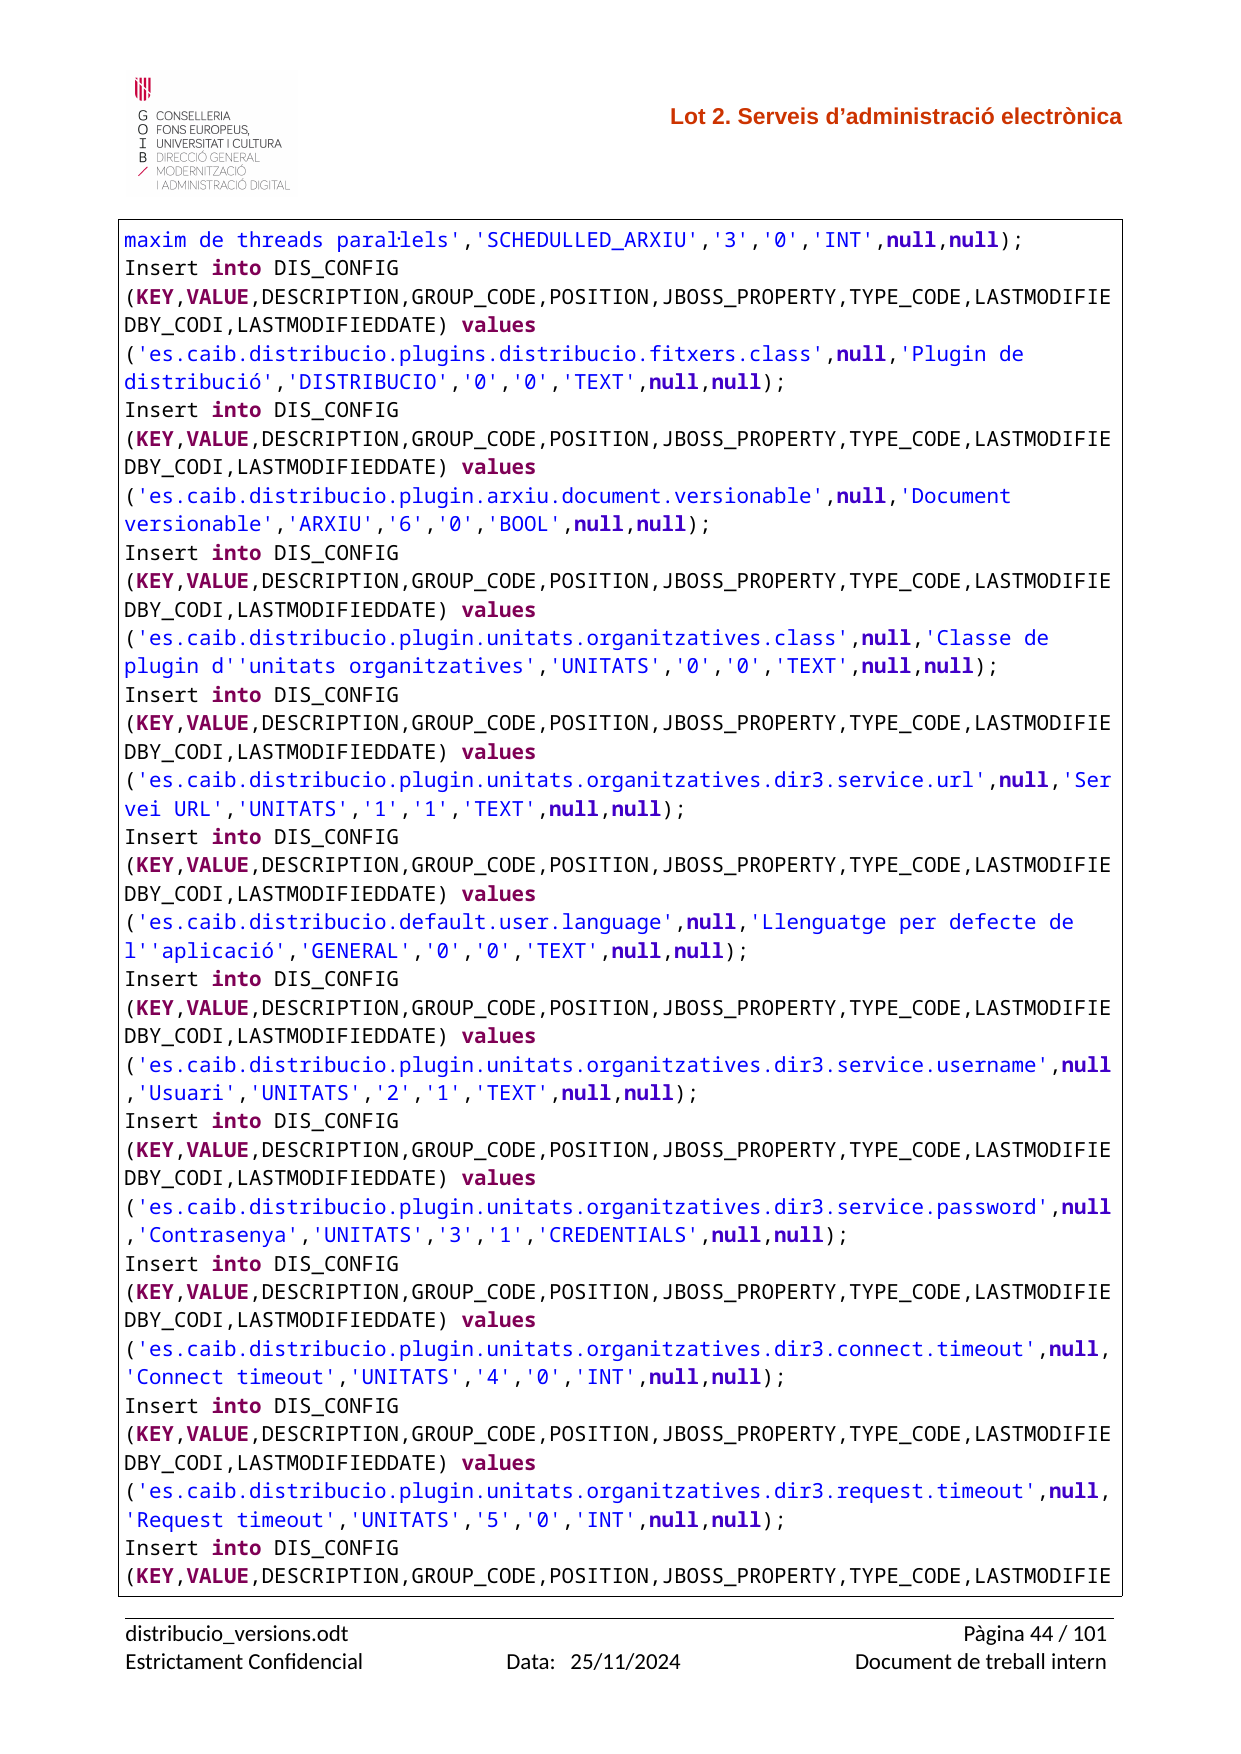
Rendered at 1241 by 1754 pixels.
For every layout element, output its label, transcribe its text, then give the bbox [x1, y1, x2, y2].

picture [126, 70, 299, 197]
table_header maxim de threads paral·lels','SCHEDULLED_ARXIU','3','0','INT',null,null); Insert into DIS_CONFIG (KEY,VALUE,DESCRIPTION,GROUP_CODE,POSITION,JBOSS_PROPERTY,TYPE_CODE,LASTMODIFIEDBY_CODI,LASTMODIFIEDDATE) values ('es.caib.distribucio.plugins.distribucio.fitxers.class',null,'Plugin de distribució','DISTRIBUCIO','0','0','TEXT',null,null); Insert into DIS_CONFIG (KEY,VALUE,DESCRIPTION,GROUP_CODE,POSITION,JBOSS_PROPERTY,TYPE_CODE,LASTMODIFIEDBY_CODI,LASTMODIFIEDDATE) values ('es.caib.distribucio.plugin.arxiu.document.versionable',null,'Document versionable','ARXIU','6','0','BOOL',null,null); Insert into DIS_CONFIG (KEY,VALUE,DESCRIPTION,GROUP_CODE,POSITION,JBOSS_PROPERTY,TYPE_CODE,LASTMODIFIEDBY_CODI,LASTMODIFIEDDATE) values ('es.caib.distribucio.plugin.unitats.organitzatives.class',null,'Classe de plugin d''unitats organitzatives','UNITATS','0','0','TEXT',null,null); Insert into DIS_CONFIG (KEY,VALUE,DESCRIPTION,GROUP_CODE,POSITION,JBOSS_PROPERTY,TYPE_CODE,LASTMODIFIEDBY_CODI,LASTMODIFIEDDATE) values ('es.caib.distribucio.plugin.unitats.organitzatives.dir3.service.url',null,'Servei URL','UNITATS','1','1','TEXT',null,null); Insert into DIS_CONFIG (KEY,VALUE,DESCRIPTION,GROUP_CODE,POSITION,JBOSS_PROPERTY,TYPE_CODE,LASTMODIFIEDBY_CODI,LASTMODIFIEDDATE) values ('es.caib.distribucio.default.user.language',null,'Llenguatge per defecte de l''aplicació','GENERAL','0','0','TEXT',null,null); Insert into DIS_CONFIG (KEY,VALUE,DESCRIPTION,GROUP_CODE,POSITION,JBOSS_PROPERTY,TYPE_CODE,LASTMODIFIEDBY_CODI,LASTMODIFIEDDATE) values ('es.caib.distribucio.plugin.unitats.organitzatives.dir3.service.username',null,'Usuari','UNITATS','2','1','TEXT',null,null); Insert into DIS_CONFIG (KEY,VALUE,DESCRIPTION,GROUP_CODE,POSITION,JBOSS_PROPERTY,TYPE_CODE,LASTMODIFIEDBY_CODI,LASTMODIFIEDDATE) values ('es.caib.distribucio.plugin.unitats.organitzatives.dir3.service.password',null,'Contrasenya','UNITATS','3','1','CREDENTIALS',null,null); Insert into DIS_CONFIG (KEY,VALUE,DESCRIPTION,GROUP_CODE,POSITION,JBOSS_PROPERTY,TYPE_CODE,LASTMODIFIEDBY_CODI,LASTMODIFIEDDATE) values ('es.caib.distribucio.plugin.unitats.organitzatives.dir3.connect.timeout',null,'Connect timeout','UNITATS','4','0','INT',null,null); Insert into DIS_CONFIG (KEY,VALUE,DESCRIPTION,GROUP_CODE,POSITION,JBOSS_PROPERTY,TYPE_CODE,LASTMODIFIEDBY_CODI,LASTMODIFIEDDATE) values ('es.caib.distribucio.plugin.unitats.organitzatives.dir3.request.timeout',null,'Request timeout','UNITATS','5','0','INT',null,null); Insert into DIS_CONFIG (KEY,VALUE,DESCRIPTION,GROUP_CODE,POSITION,JBOSS_PROPERTY,TYPE_CODE,LASTMODIFIE [119, 220, 1122, 1596]
